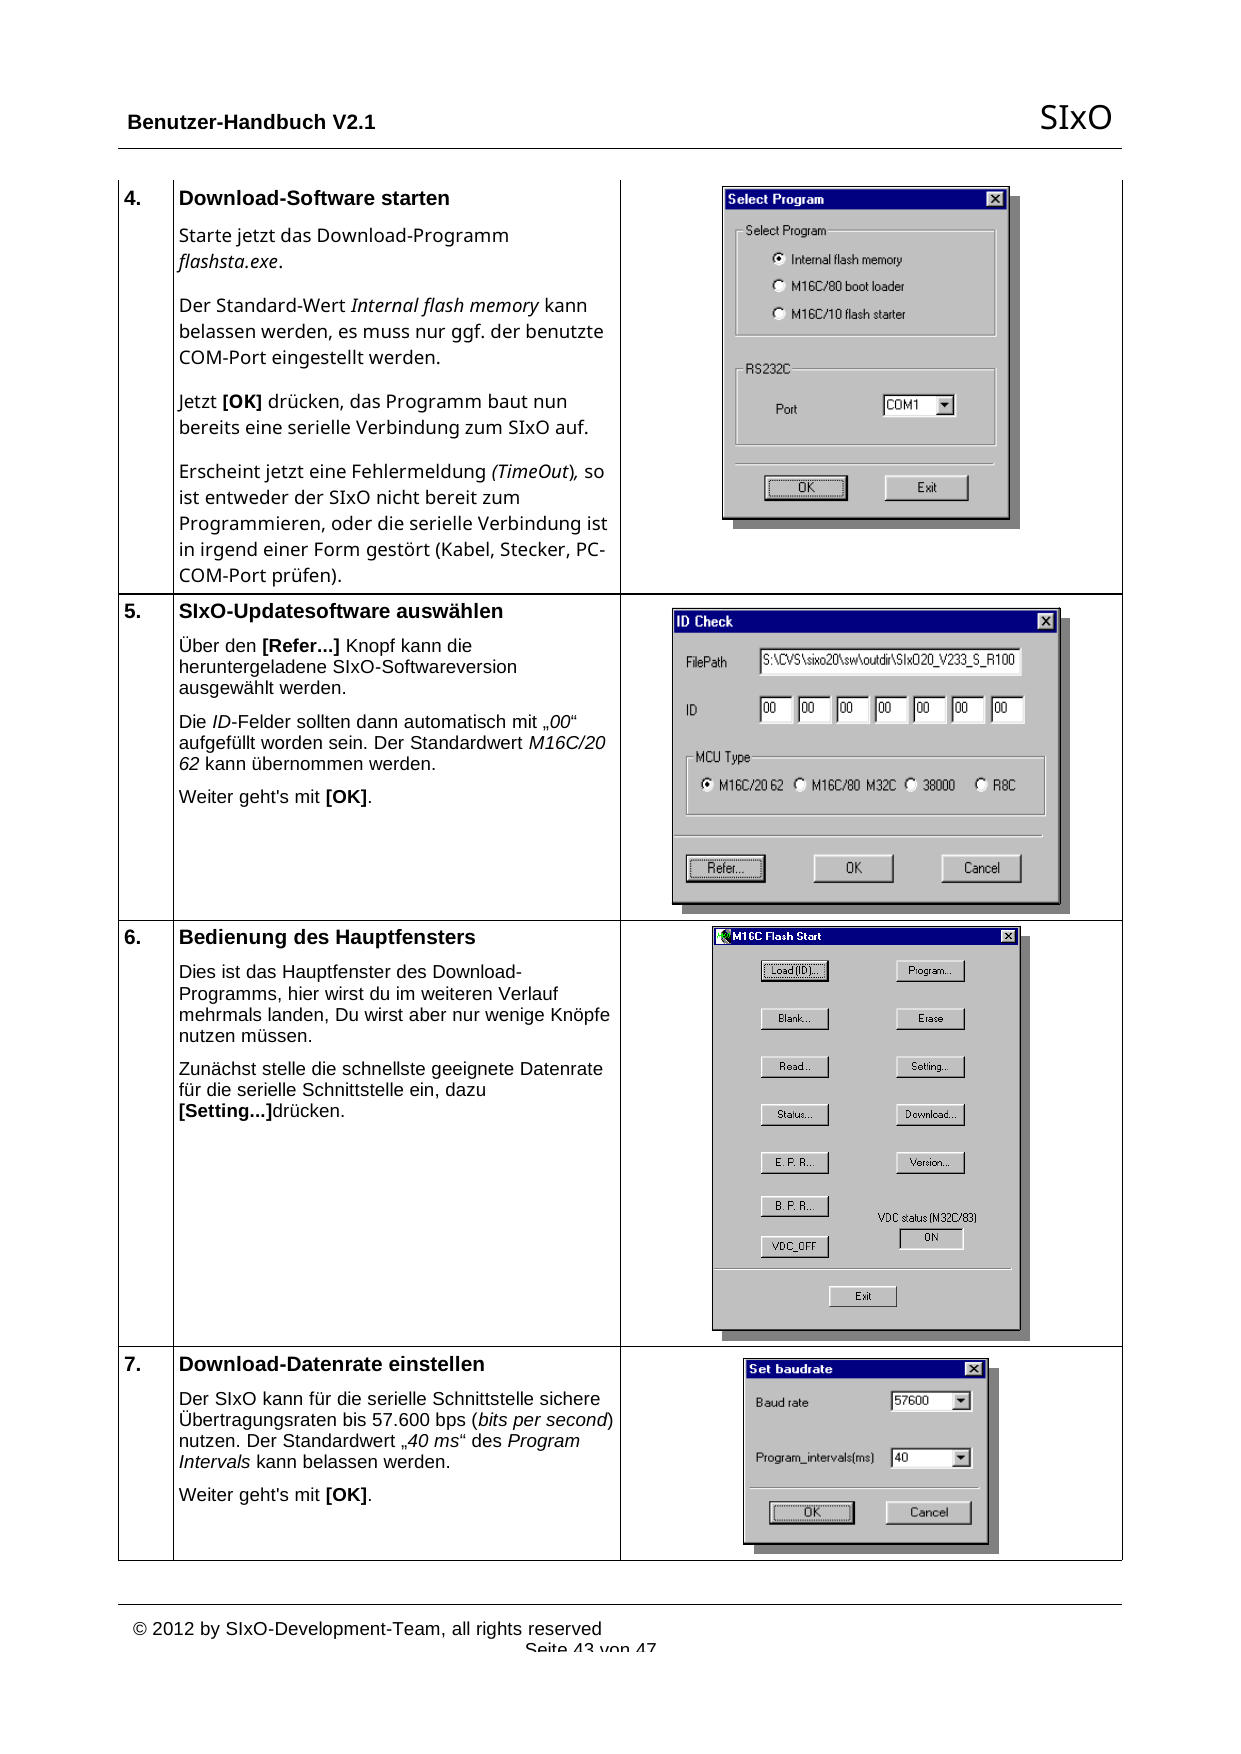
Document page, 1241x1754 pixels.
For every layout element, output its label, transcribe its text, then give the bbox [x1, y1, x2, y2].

table_cell 5. [119, 595, 173, 920]
table_cell [621, 595, 1122, 920]
table_cell SIxO-Updatesoftware auswählen Über den [Refer...] Knopf kann die heruntergeladene SIxO-Softwareversion ausgewählt werden. Die ID-Felder sollten dann automatisch mit „00“ aufgefüllt worden sein. Der Standardwert M16C/20 62 kann übernommen werden. Weiter geht's mit [OK]. [174, 595, 620, 920]
table_cell [621, 180, 1122, 593]
table_cell Bedienung des Hauptfensters Dies ist das Hauptfenster des Download-Programms, hier wirst du im weiteren Verlauf mehrmals landen, Du wirst aber nur wenige Knöpfe nutzen müssen. Zunächst stelle die schnellste geeignete Datenrate für die serielle Schnittstelle ein, dazu [Setting...]drücken. [174, 921, 620, 1346]
table_cell [621, 921, 1122, 1346]
picture [723, 187, 1009, 519]
table_cell Download-Software starten Starte jetzt das Download-Programm flashsta.exe. Der Standard-Wert Internal flash memory kann belassen werden, es muss nur ggf. der benutzte COM-Port eingestellt werden. Jetzt [OK] drücken, das Programm baut nun bereits eine serielle Verbindung zum SIxO auf. Erscheint jetzt eine Fehlermeldung (TimeOut), so ist entweder der SIxO nicht bereit zum Programmieren, oder die serielle Verbindung ist in irgend einer Form gestört (Kabel, Stecker, PC-COM-Port prüfen). [174, 180, 620, 593]
picture [673, 609, 1060, 904]
table_cell 4. [119, 180, 173, 593]
table_cell [621, 1347, 1122, 1560]
table_cell 7. [119, 1347, 173, 1560]
picture [744, 1359, 988, 1544]
table_cell 6. [119, 921, 173, 1346]
picture [713, 927, 1020, 1330]
table_cell Download-Datenrate einstellen Der SIxO kann für die serielle Schnittstelle sichere Übertragungsraten bis 57.600 bps (bits per second) nutzen. Der Standardwert „40 ms“ des Program Intervals kann belassen werden. Weiter geht's mit [OK]. [174, 1347, 620, 1560]
